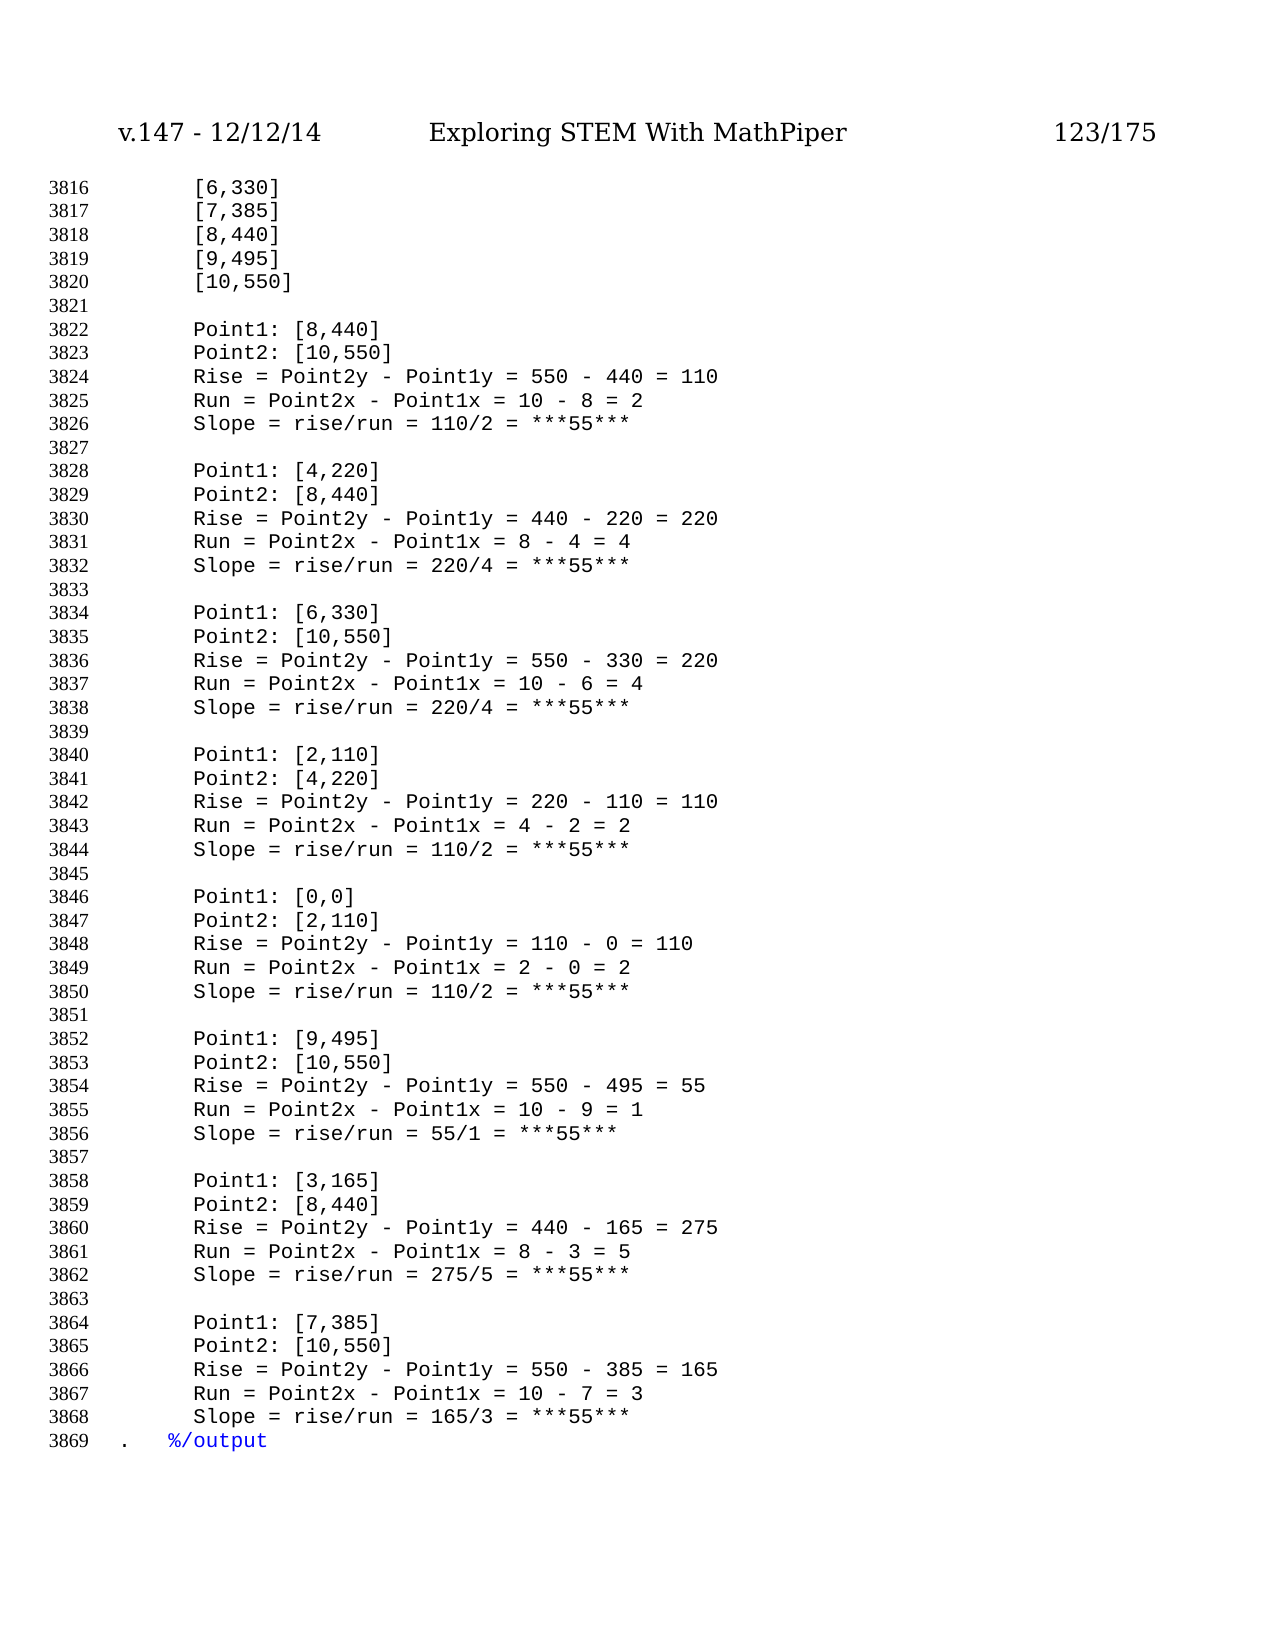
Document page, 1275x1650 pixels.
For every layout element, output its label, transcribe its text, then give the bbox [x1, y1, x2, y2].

text Point1: [2,110] [118, 744, 1157, 768]
text Slope = rise/run = 220/4 = ***55*** [118, 555, 1157, 579]
text Point2: [10,550] [118, 626, 1157, 650]
text [10,550] [118, 271, 1157, 295]
text Run = Point2x - Point1x = 10 - 9 = 1 [118, 1099, 1157, 1123]
text Rise = Point2y - Point1y = 550 - 385 = 165 [118, 1359, 1157, 1383]
text Rise = Point2y - Point1y = 220 - 110 = 110 [118, 792, 1157, 815]
text [6,330] [118, 177, 1157, 200]
text Point2: [10,550] [118, 1052, 1157, 1075]
text Rise = Point2y - Point1y = 550 - 330 = 220 [118, 650, 1157, 673]
text Rise = Point2y - Point1y = 110 - 0 = 110 [118, 933, 1157, 957]
text Point2: [10,550] [118, 1335, 1157, 1359]
text Point2: [8,440] [118, 484, 1157, 508]
text [7,385] [118, 200, 1157, 224]
text Slope = rise/run = 110/2 = ***55*** [118, 981, 1157, 1004]
text Point1: [7,385] [118, 1312, 1157, 1335]
text Slope = rise/run = 220/4 = ***55*** [118, 697, 1157, 721]
text Point1: [0,0] [118, 886, 1157, 910]
text Run = Point2x - Point1x = 10 - 8 = 2 [118, 389, 1157, 413]
text Rise = Point2y - Point1y = 440 - 165 = 275 [118, 1217, 1157, 1241]
text Point1: [4,220] [118, 461, 1157, 484]
text Run = Point2x - Point1x = 2 - 0 = 2 [118, 957, 1157, 981]
text [9,495] [118, 248, 1157, 271]
text Run = Point2x - Point1x = 10 - 6 = 4 [118, 673, 1157, 697]
text Rise = Point2y - Point1y = 550 - 440 = 110 [118, 366, 1157, 389]
text Run = Point2x - Point1x = 8 - 3 = 5 [118, 1241, 1157, 1264]
text Slope = rise/run = 110/2 = ***55*** [118, 839, 1157, 862]
text Point1: [3,165] [118, 1170, 1157, 1193]
text . %/output [118, 1430, 1157, 1454]
text Point2: [10,550] [118, 342, 1157, 366]
text Run = Point2x - Point1x = 10 - 7 = 3 [118, 1383, 1157, 1406]
text Run = Point2x - Point1x = 8 - 4 = 4 [118, 531, 1157, 555]
text Slope = rise/run = 110/2 = ***55*** [118, 413, 1157, 437]
text Point2: [2,110] [118, 910, 1157, 933]
text Point1: [9,495] [118, 1028, 1157, 1052]
text [8,440] [118, 224, 1157, 248]
text Rise = Point2y - Point1y = 440 - 220 = 220 [118, 508, 1157, 531]
text Rise = Point2y - Point1y = 550 - 495 = 55 [118, 1075, 1157, 1099]
text Point1: [8,440] [118, 319, 1157, 342]
text Slope = rise/run = 275/5 = ***55*** [118, 1264, 1157, 1288]
text Point1: [6,330] [118, 602, 1157, 626]
text Run = Point2x - Point1x = 4 - 2 = 2 [118, 815, 1157, 839]
text Point2: [4,220] [118, 768, 1157, 792]
text Point2: [8,440] [118, 1193, 1157, 1217]
text Slope = rise/run = 55/1 = ***55*** [118, 1123, 1157, 1146]
text Slope = rise/run = 165/3 = ***55*** [118, 1406, 1157, 1430]
